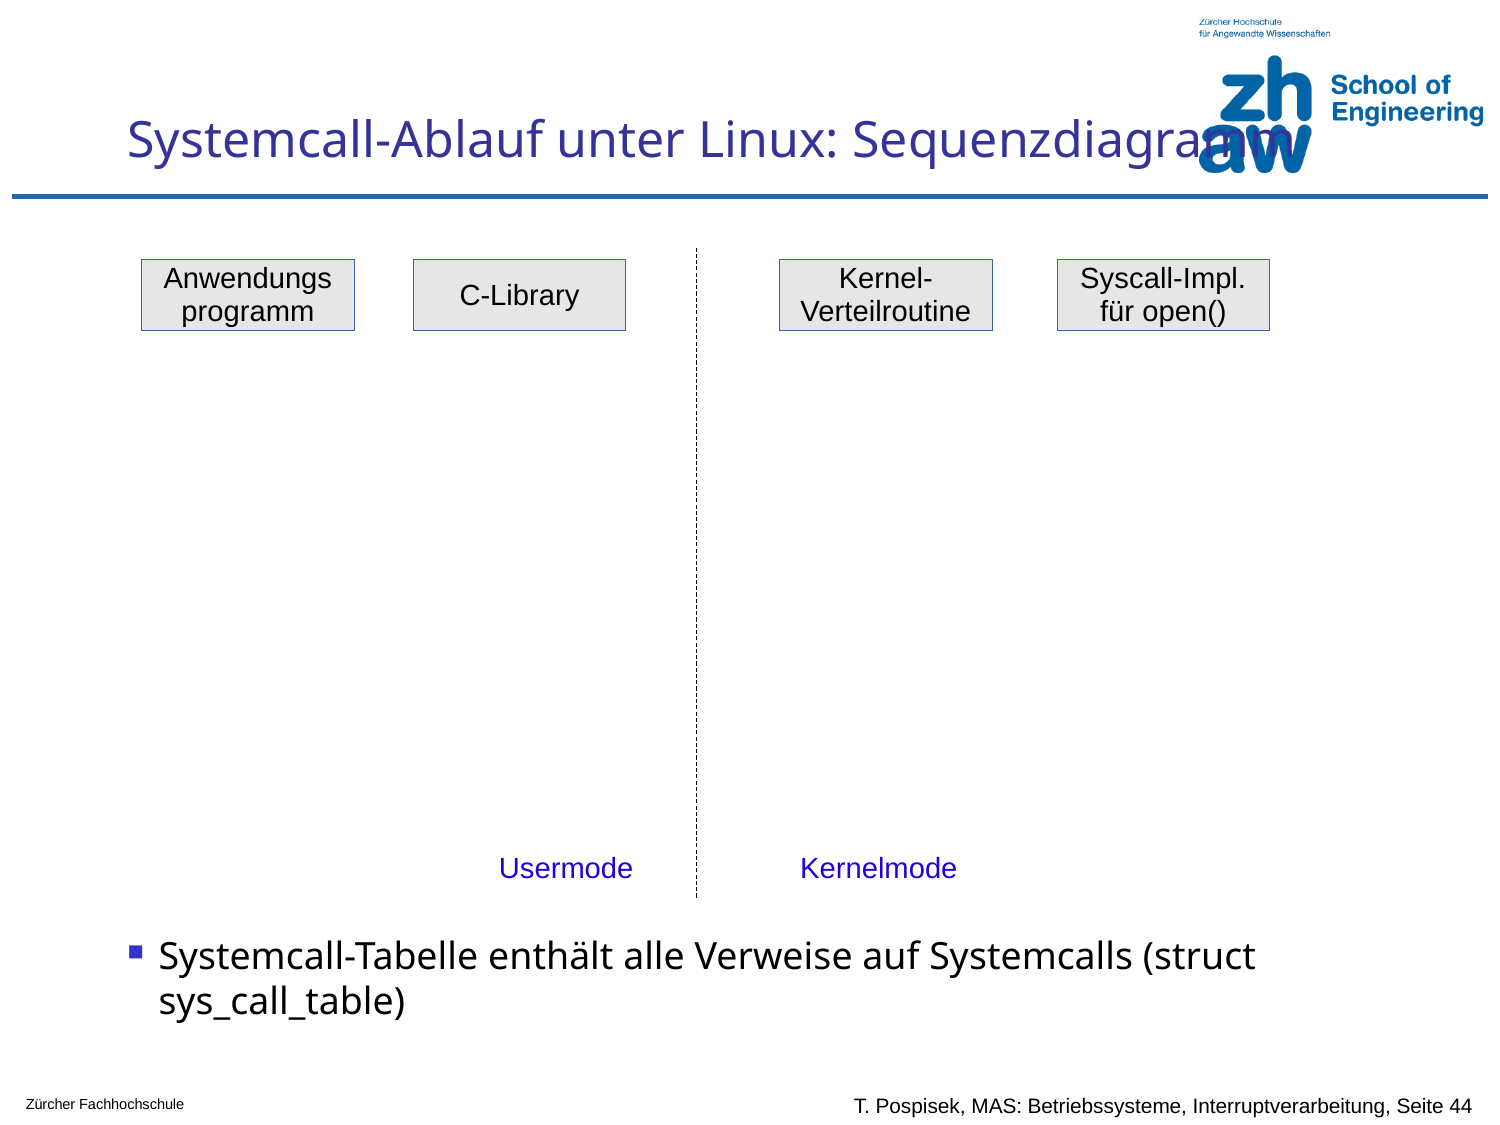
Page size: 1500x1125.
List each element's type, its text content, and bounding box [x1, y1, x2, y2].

text_box Usermode [484, 844, 650, 893]
title Systemcall-Ablauf unter Linux: Sequenzdiagramm [112, 50, 1391, 175]
text_box Syscall-Impl. für open() [1057, 259, 1270, 331]
text_box C-Library [413, 259, 626, 331]
text_box Anwendungs programm [141, 259, 355, 331]
text_box Kernel- Verteilroutine [779, 259, 993, 331]
text_box Systemcall-Tabelle enthält alle Verweise auf Systemcalls (struct sys_call_table) [112, 924, 1350, 1030]
picture [1199, 19, 1483, 173]
text_box Kernelmode [785, 844, 973, 893]
